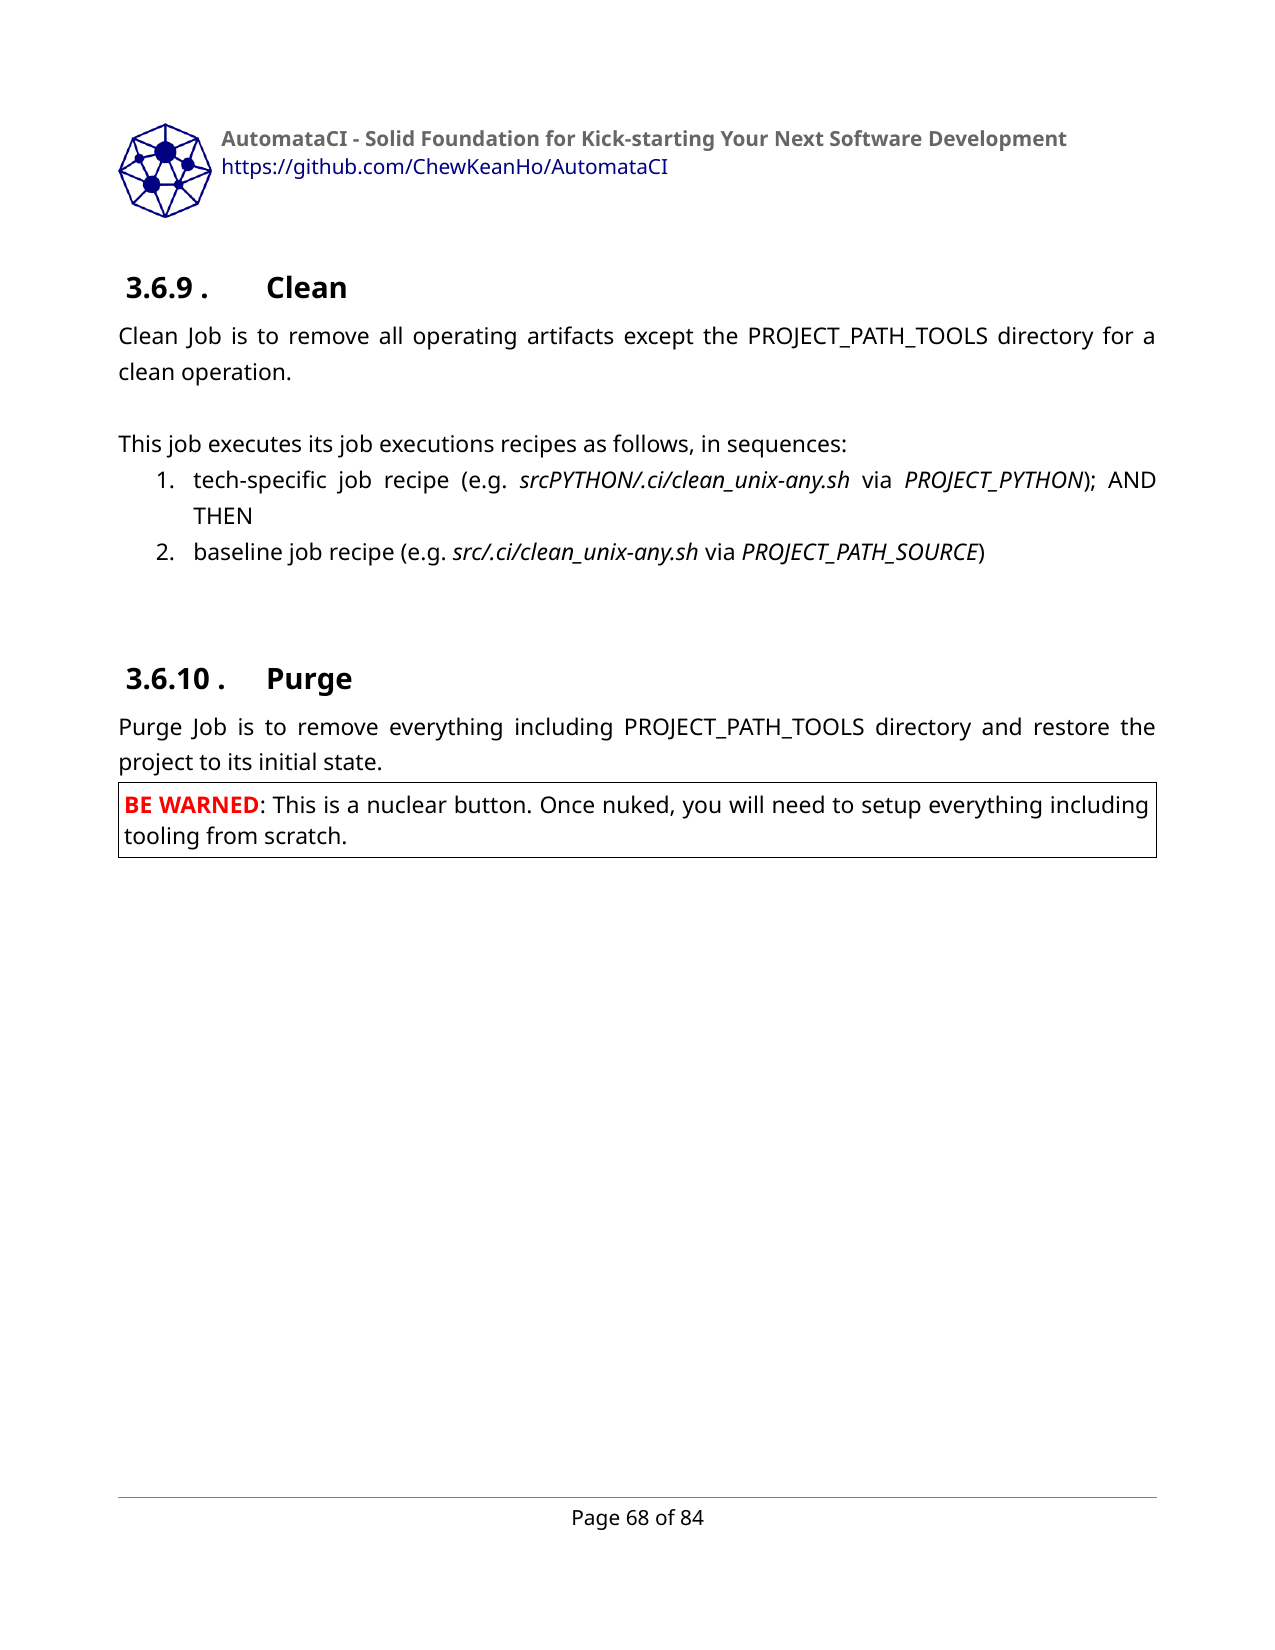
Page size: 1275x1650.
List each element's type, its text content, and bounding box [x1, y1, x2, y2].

picture [118, 123, 212, 218]
subtitle Clean [118, 267, 1157, 307]
text Purge Job is to remove everything including PROJECT_PATH_TOOLS directory and restore the project to its initial state. [118, 710, 1157, 778]
table_header BE WARNED: This is a nuclear button. Once nuked, you will need to setup everything including tooling from scratch. [119, 783, 1156, 857]
list baseline job recipe (e.g. src/.ci/clean_unix-any.sh via PROJECT_PATH_SOURCE) [156, 536, 1157, 567]
subtitle Purge [118, 658, 1157, 698]
text This job executes its job executions recipes as follows, in sequences: [118, 428, 1157, 459]
list tech-specific job recipe (e.g. srcPYTHON/.ci/clean_unix-any.sh via PROJECT_PYTHON); AND THEN [156, 464, 1157, 531]
text Clean Job is to remove all operating artifacts except the PROJECT_PATH_TOOLS directory for a clean operation. [118, 320, 1157, 387]
